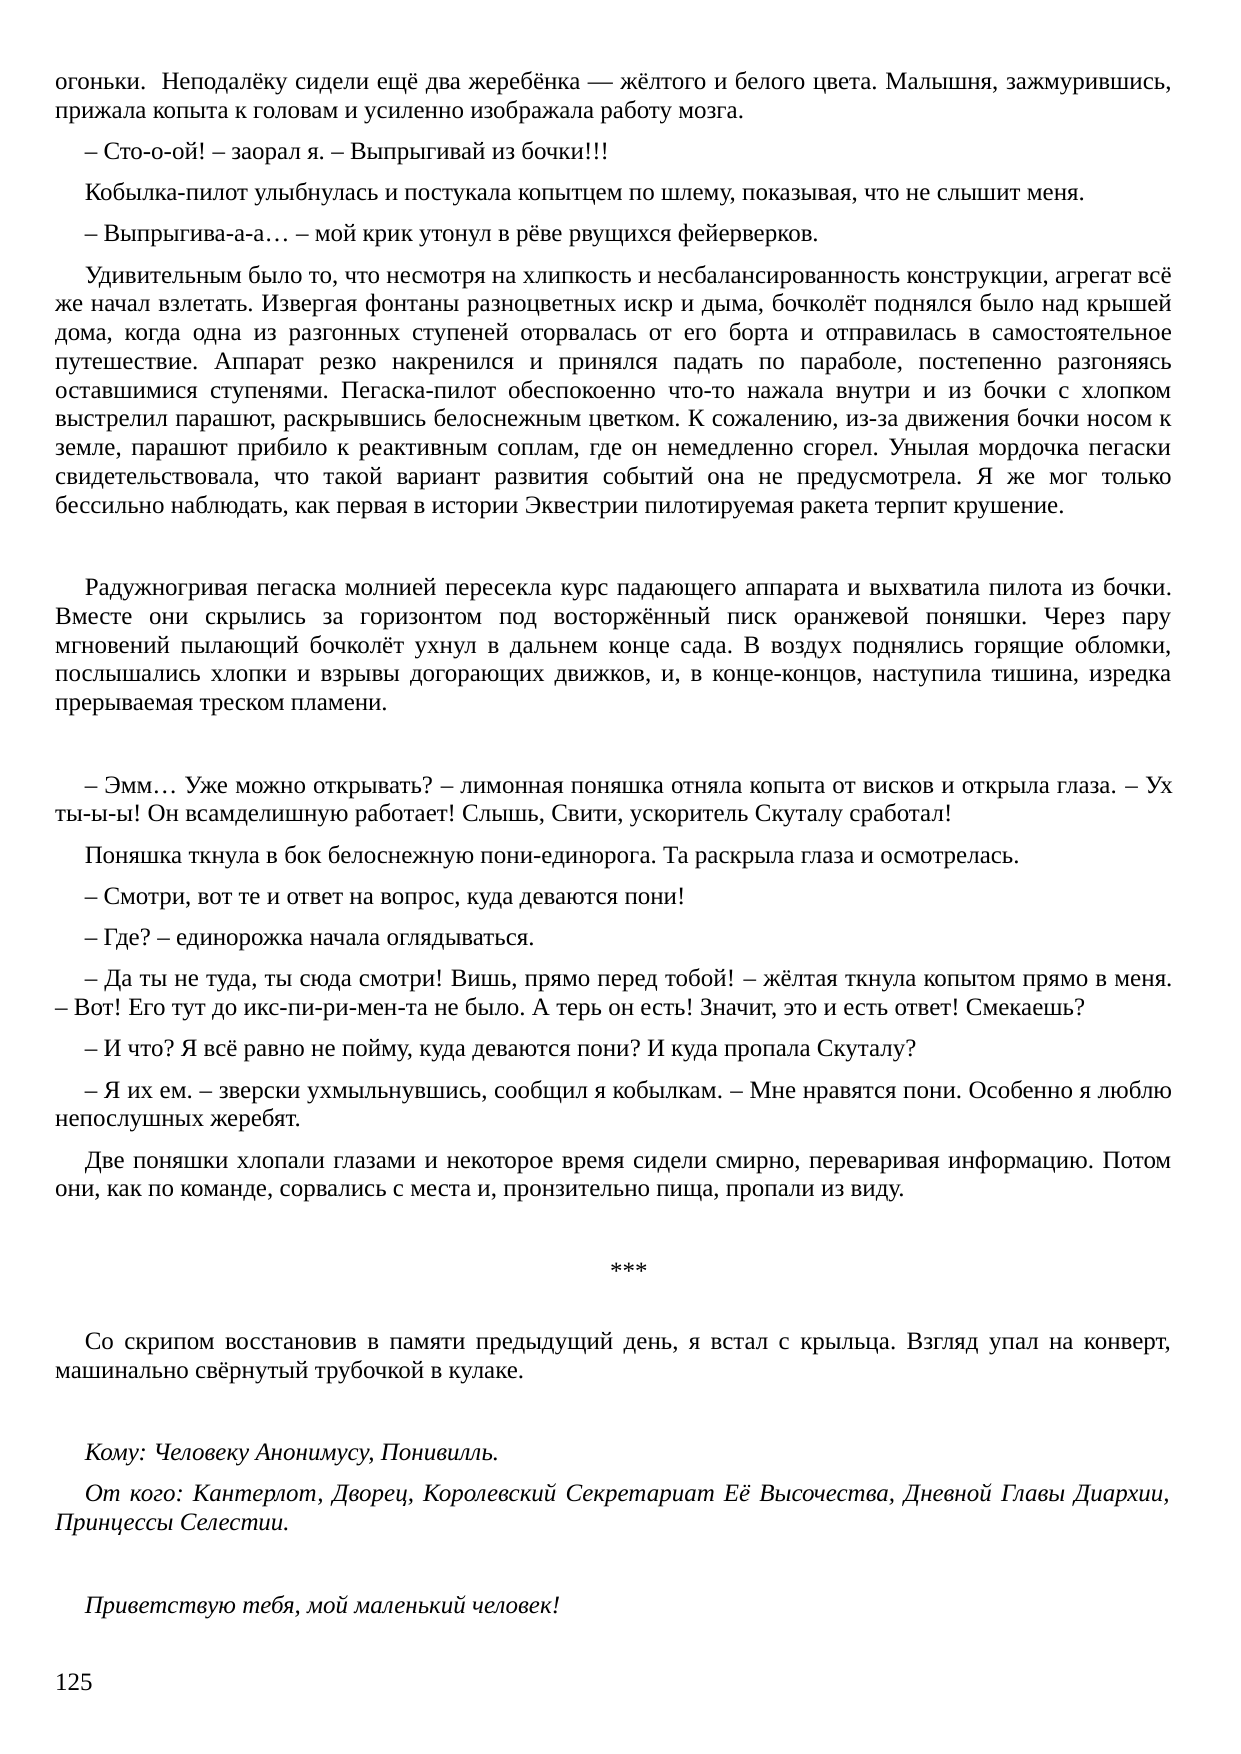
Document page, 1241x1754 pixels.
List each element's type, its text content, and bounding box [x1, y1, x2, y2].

text Приветствую тебя, мой маленький человек! [55, 1590, 1173, 1618]
text Две поняшки хлопали глазами и некоторое время сидели смирно, переваривая информацию. Потом они, как по команде, сорвались с места и, пронзительно пища, пропали из виду. [55, 1145, 1173, 1202]
text *** [55, 1256, 1173, 1313]
text Радужногривая пегаска молнией пересекла курс падающего аппарата и выхватила пилота из бочки. Вместе они скрылись за горизонтом под восторжённый писк оранжевой поняшки. Через пару мгновений пылающий бочколёт ухнул в дальнем конце сада. В воздух поднялись горящие обломки, послышались хлопки и взрывы догорающих движков, и, в конце-концов, наступила тишина, изредка прерываемая треском пламени. [55, 572, 1173, 716]
text Со скрипом восстановив в памяти предыдущий день, я встал с крыльца. Взгляд упал на конверт, машинально свёрнутый трубочкой в кулаке. [55, 1326, 1173, 1383]
text – Смотри, вот те и ответ на вопрос, куда деваются пони! [55, 881, 1173, 910]
text – Сто-о-ой! – заорал я. – Выпрыгивай из бочки!!! [55, 136, 1173, 165]
text – Да ты не туда, ты сюда смотри! Вишь, прямо перед тобой! – жёлтая ткнула копытом прямо в меня. – Вот! Его тут до икс-пи-ри-мен-та не было. А терь он есть! Значит, это и есть ответ! Смекаешь? [55, 963, 1173, 1021]
text – Выпрыгива-а-а… – мой крик утонул в рёве рвущихся фейерверков. [55, 218, 1173, 247]
text – Я их ем. – зверски ухмыльнувшись, сообщил я кобылкам. – Мне нравятся пони. Особенно я люблю непослушных жеребят. [55, 1075, 1173, 1132]
text Кобылка-пилот улыбнулась и постукала копытцем по шлему, показывая, что не слышит меня. [55, 177, 1173, 206]
text – Эмм… Уже можно открывать? – лимонная поняшка отняла копыта от висков и открыла глаза. – Ух ты-ы-ы! Он всамделишную работает! Слышь, Свити, ускоритель Скуталу сработал! [55, 770, 1173, 827]
text Поняшка ткнула в бок белоснежную пони-единорога. Та раскрыла глаза и осмотрелась. [55, 840, 1173, 868]
text От кого: Кантерлот, Дворец, Королевский Секретариат Её Высочества, Дневной Главы Диархии, Принцессы Селестии. [55, 1478, 1173, 1536]
text Кому: Человеку Анонимусу, Понивилль. [55, 1437, 1173, 1466]
text – И что? Я всё равно не пойму, куда деваются пони? И куда пропала Скуталу? [55, 1033, 1173, 1062]
text Удивительным было то, что несмотря на хлипкость и несбалансированность конструкции, агрегат всё же начал взлетать. Извергая фонтаны разноцветных искр и дыма, бочколёт поднялся было над крышей дома, когда одна из разгонных ступеней оторвалась от его борта и отправилась в самостоятельное путешествие. Аппарат резко накренился и принялся падать по параболе, постепенно разгоняясь оставшимися ступенями. Пегаска-пилот обеспокоенно что-то нажала внутри и из бочки с хлопком выстрелил парашют, раскрывшись белоснежным цветком. К сожалению, из-за движения бочки носом к земле, парашют прибило к реактивным соплам, где он немедленно сгорел. Унылая мордочка пегаски свидетельствовала, что такой вариант развития событий она не предусмотрела. Я же мог только бессильно наблюдать, как первая в истории Эквестрии пилотируемая ракета терпит крушение. [55, 260, 1173, 518]
text – Где? – единорожка начала оглядываться. [55, 922, 1173, 951]
text огоньки. Неподалёку сидели ещё два жеребёнка — жёлтого и белого цвета. Малышня, зажмурившись, прижала копыта к головам и усиленно изображала работу мозга. [55, 66, 1173, 123]
